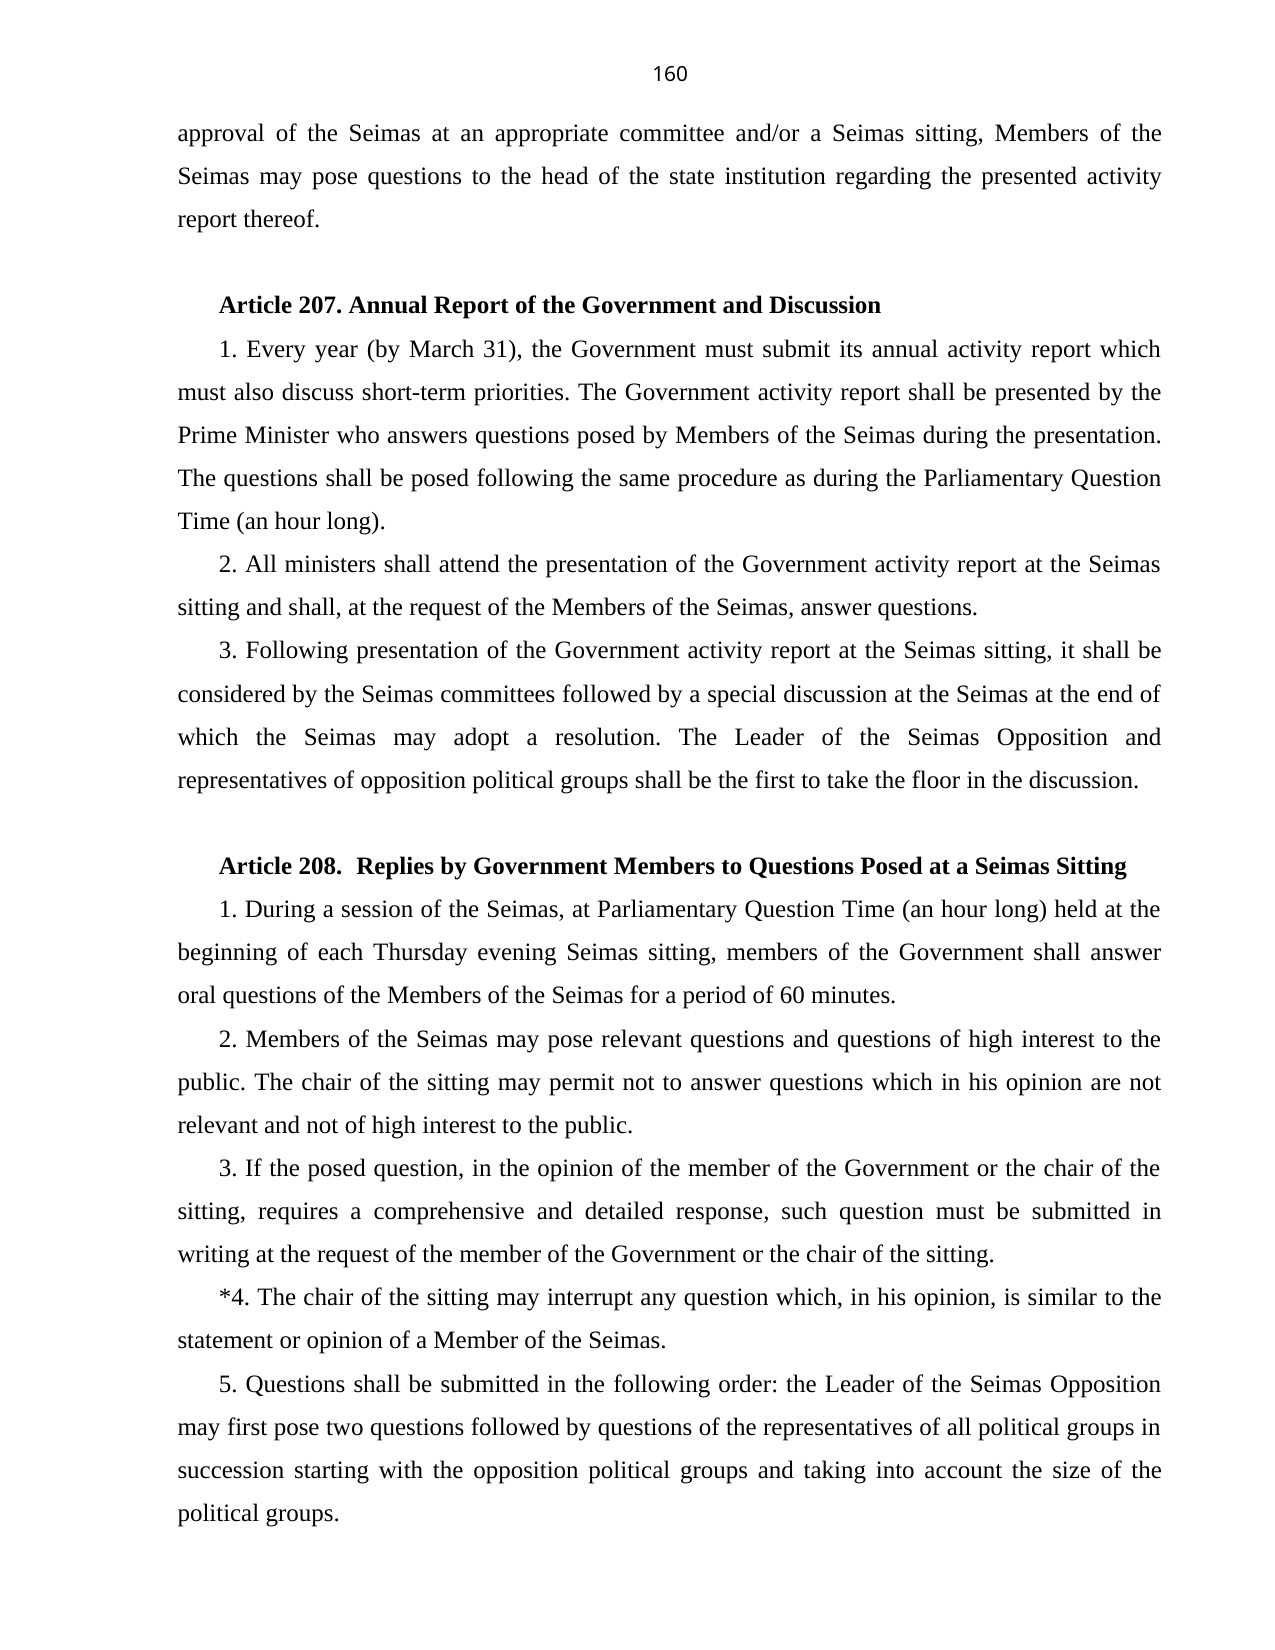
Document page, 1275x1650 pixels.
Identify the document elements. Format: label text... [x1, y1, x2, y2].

text 1. Every year (by March 31), the Government must submit its annual activity report which must also discuss short-term priorities. The Government activity report shall be presented by the Prime Minister who answers questions posed by Members of the Seimas during the presentation. The questions shall be posed following the same procedure as during the Parliamentary Question Time (an hour long). [177, 334, 1163, 535]
text 5. Questions shall be submitted in the following order: the Leader of the Seimas Opposition may first pose two questions followed by questions of the representatives of all political groups in succession starting with the opposition political groups and taking into account the size of the political groups. [177, 1369, 1163, 1527]
text approval of the Seimas at an appropriate committee and/or a Seimas sitting, Members of the Seimas may pose questions to the head of the state institution regarding the presented activity report thereof. [177, 118, 1163, 233]
text 1. During a session of the Seimas, at Parliamentary Question Time (an hour long) held at the beginning of each Thursday evening Seimas sitting, members of the Government shall answer oral questions of the Members of the Seimas for a period of 60 minutes. [177, 894, 1163, 1009]
text Article 207. Annual Report of the Government and Discussion [177, 291, 1163, 319]
text Article 208. Replies by Government Members to Questions Posed at a Seimas Sitting [177, 851, 1163, 880]
text 3. If the posed question, in the opinion of the member of the Government or the chair of the sitting, requires a comprehensive and detailed response, such question must be submitted in writing at the request of the member of the Government or the chair of the sitting. [177, 1153, 1163, 1268]
text 3. Following presentation of the Government activity report at the Seimas sitting, it shall be considered by the Seimas committees followed by a special discussion at the Seimas at the end of which the Seimas may adopt a resolution. The Leader of the Seimas Opposition and representatives of opposition political groups shall be the first to take the floor in the discussion. [177, 636, 1163, 794]
text *4. The chair of the sitting may interrupt any question which, in his opinion, is similar to the statement or opinion of a Member of the Seimas. [177, 1282, 1163, 1354]
text 2. Members of the Seimas may pose relevant questions and questions of high interest to the public. The chair of the sitting may permit not to answer questions which in his opinion are not relevant and not of high interest to the public. [177, 1024, 1163, 1139]
text 2. All ministers shall attend the presentation of the Government activity report at the Seimas sitting and shall, at the request of the Members of the Seimas, answer questions. [177, 549, 1163, 621]
